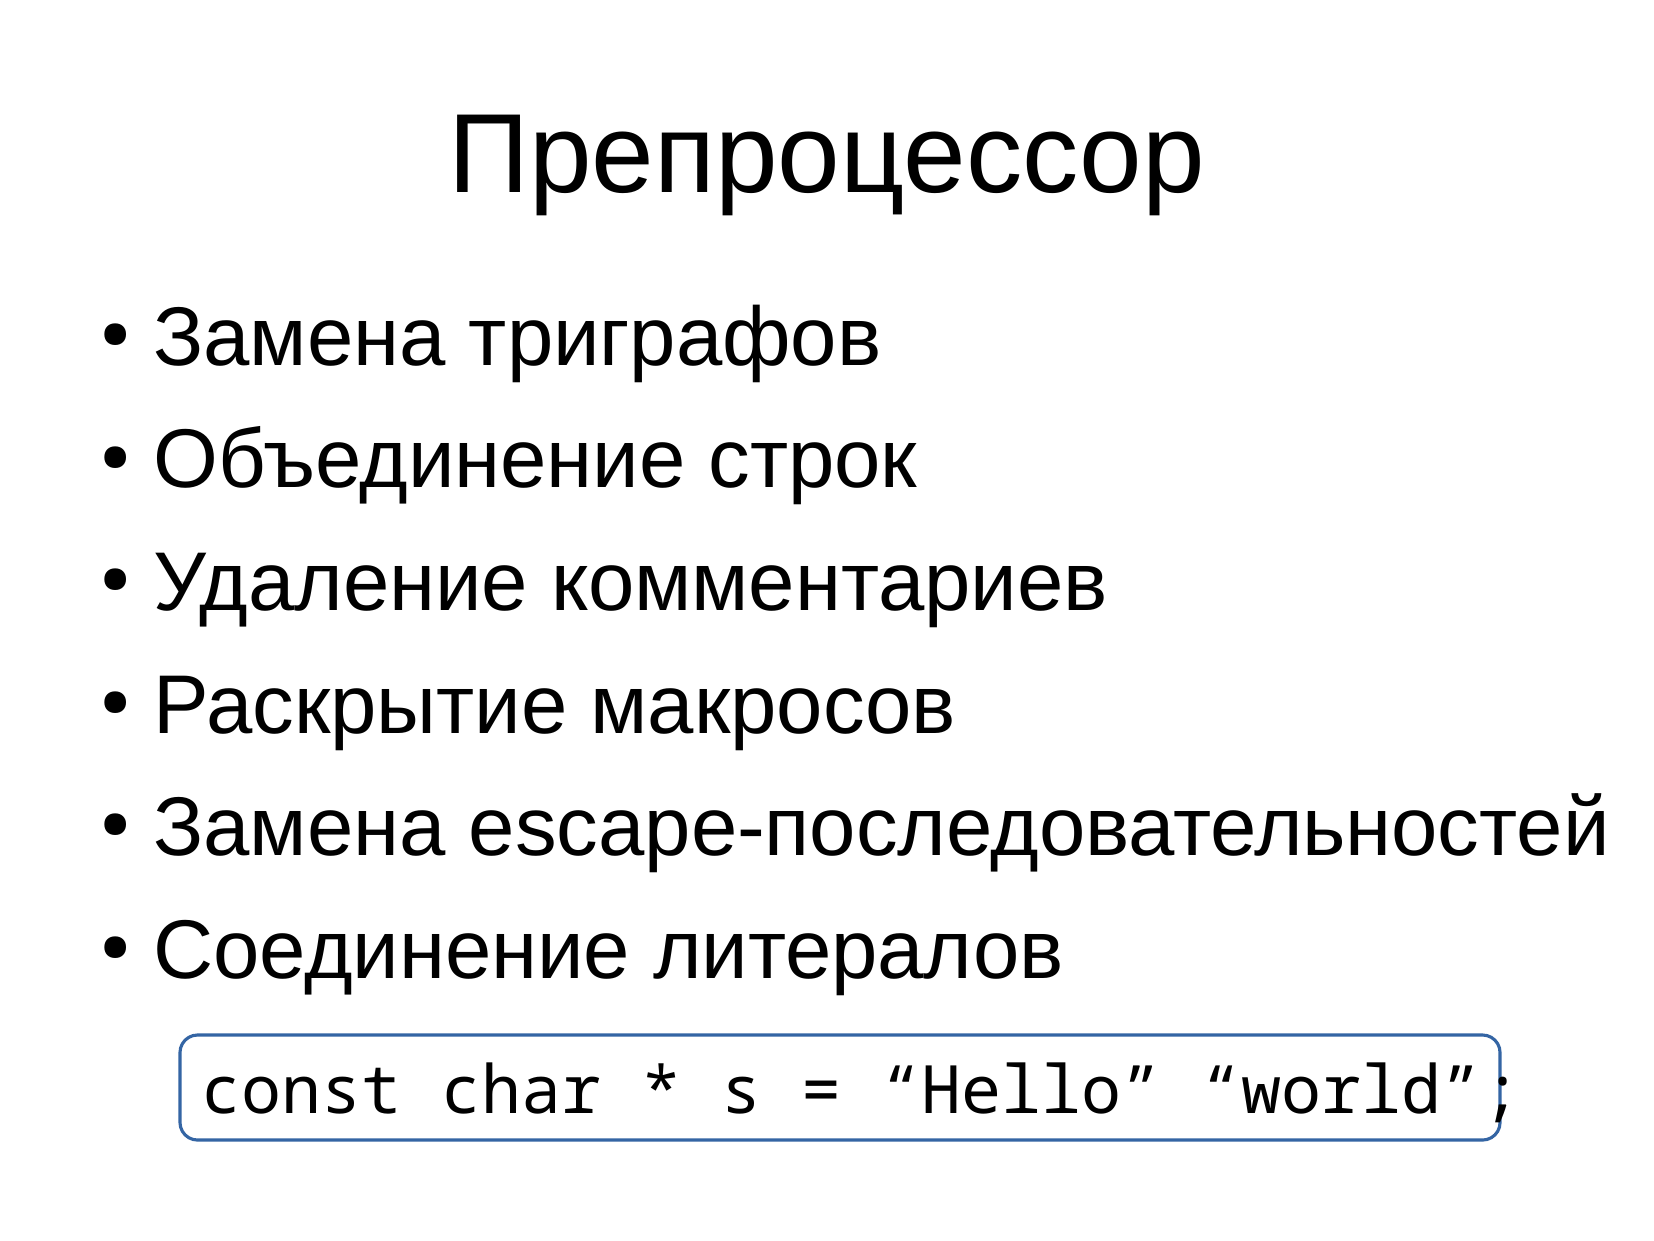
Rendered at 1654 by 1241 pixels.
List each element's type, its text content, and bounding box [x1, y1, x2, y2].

text_box const char * s = “Hello” “world”; [180, 1035, 1501, 1141]
list Замена триграфов Объединение строк Удаление комментариев Раскрытие макросов Замена escape-последовательностей Соединение литералов [82, 290, 1636, 1171]
title Препроцессор [82, 49, 1571, 257]
